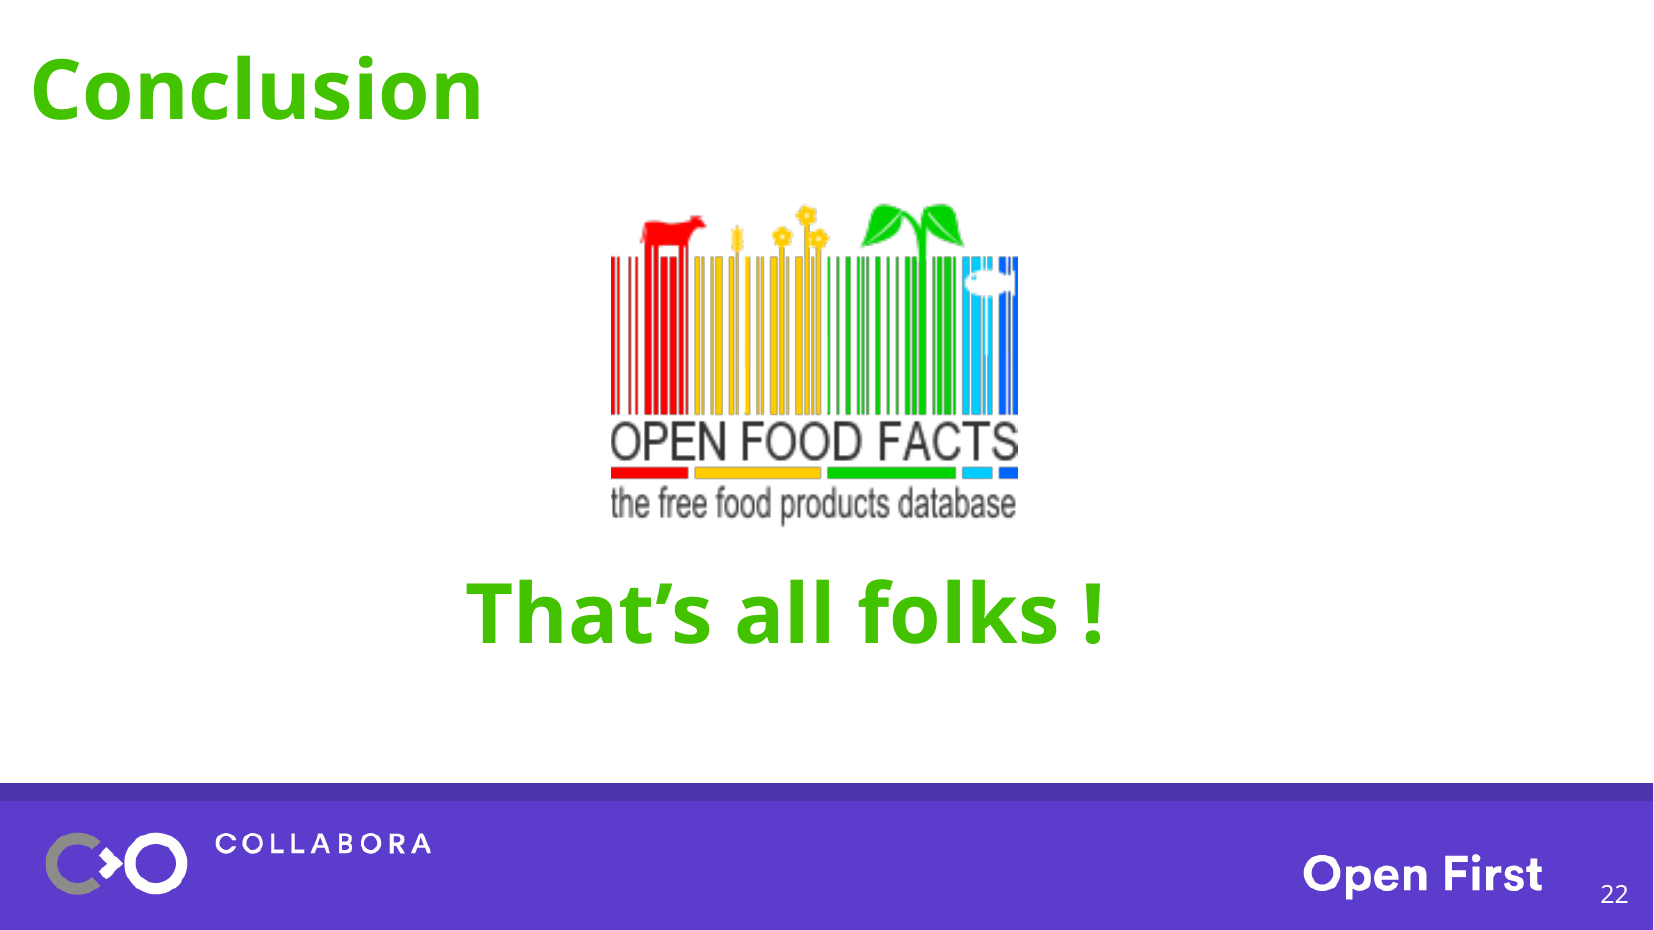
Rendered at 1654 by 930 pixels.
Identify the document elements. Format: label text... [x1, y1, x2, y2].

picture [0, 0, 1654, 930]
title That’s all folks ! [465, 552, 1653, 670]
title Conclusion [29, 28, 1602, 147]
